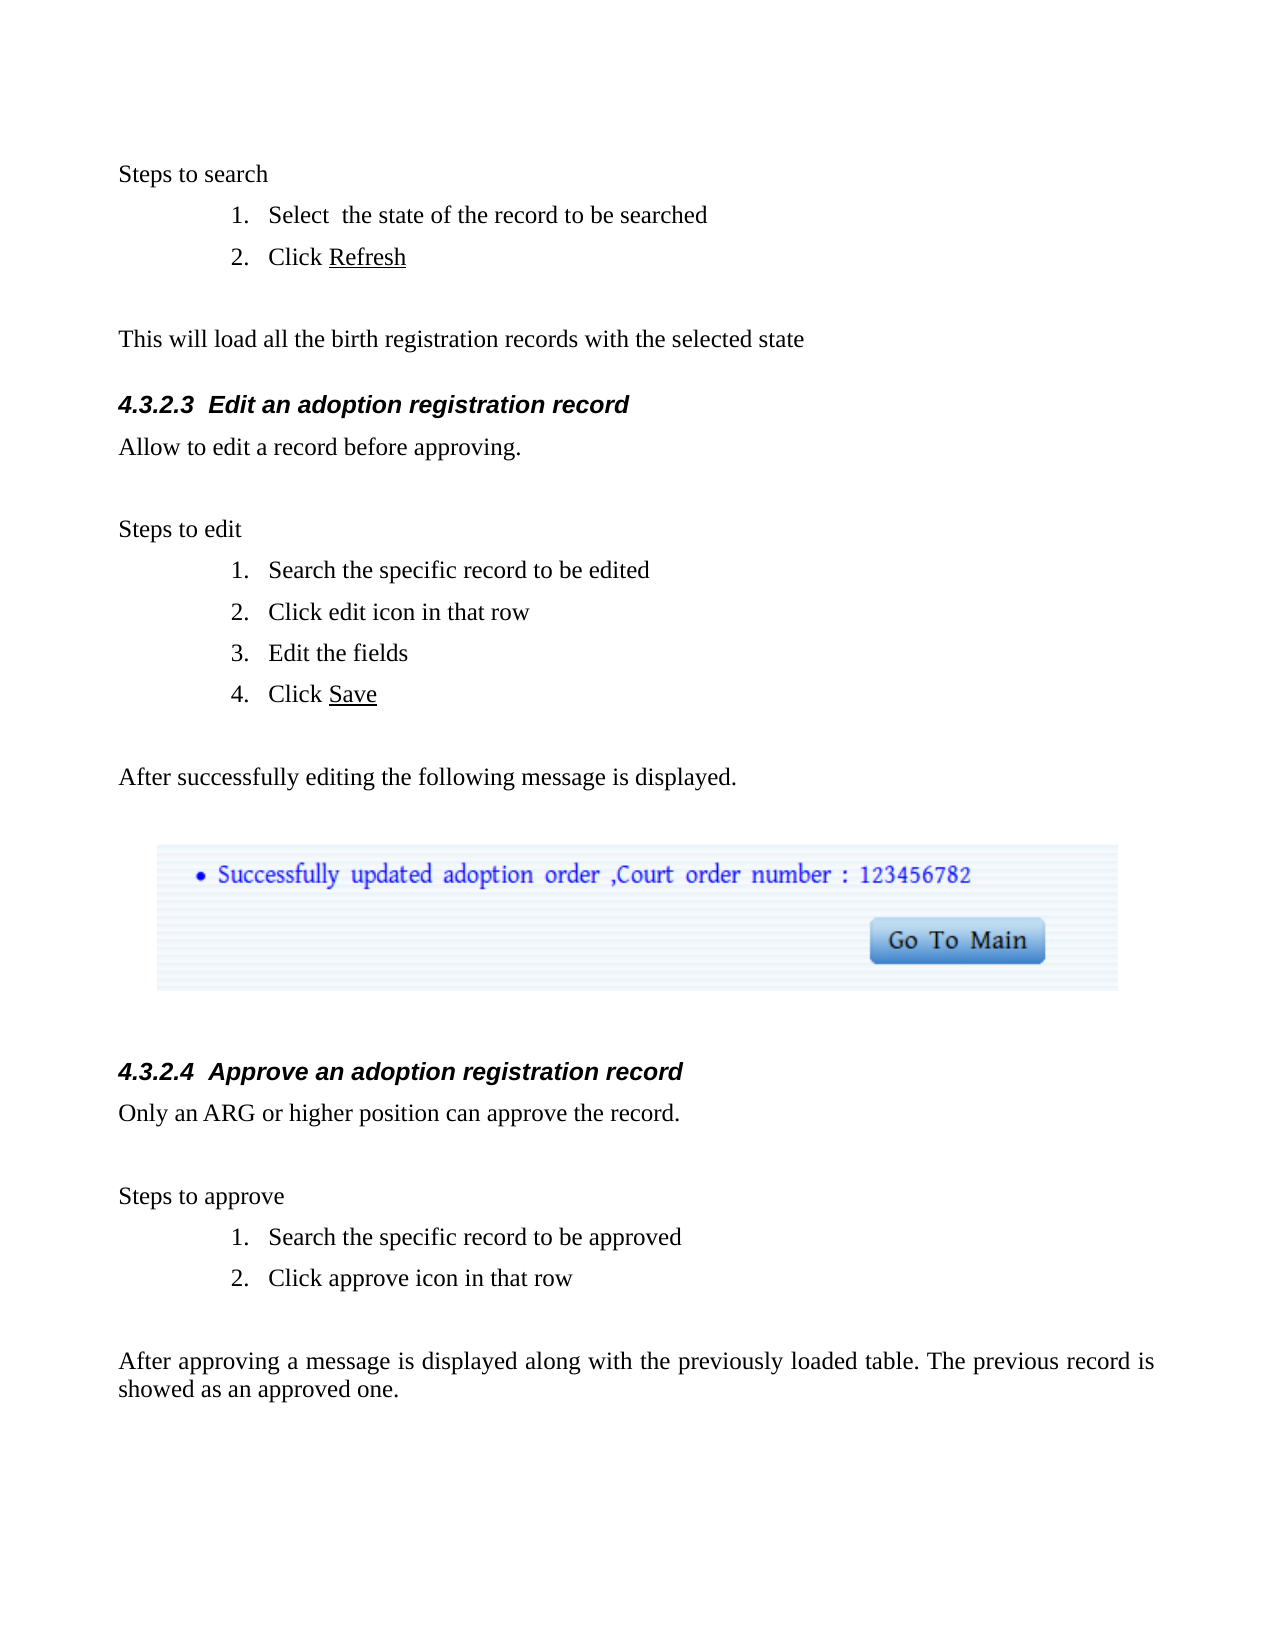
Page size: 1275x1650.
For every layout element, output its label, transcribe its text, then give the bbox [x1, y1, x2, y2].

text Steps to edit [118, 514, 1157, 543]
list Click Save [231, 679, 1157, 708]
text Allow to edit a record before approving. [118, 432, 1157, 460]
list Search the specific record to be edited [231, 555, 1157, 584]
list Select the state of the record to be searched [231, 201, 1157, 229]
subtitle Edit an adoption registration record [118, 391, 1157, 419]
list Search the specific record to be approved [231, 1222, 1157, 1251]
text Only an ARG or higher position can approve the record. [118, 1098, 1157, 1127]
text Steps to search [118, 159, 1157, 188]
subtitle Approve an adoption registration record [118, 1057, 1157, 1086]
text After approving a message is displayed along with the previously loaded table. The previous record is showed as an approved one. [118, 1346, 1157, 1403]
list Edit the fields [231, 638, 1157, 667]
text After successfully editing the following message is displayed. [118, 762, 1157, 790]
list Click Refresh [231, 242, 1157, 271]
list Click approve icon in that row [231, 1263, 1157, 1292]
picture [157, 844, 1118, 991]
list Click edit icon in that row [231, 597, 1157, 625]
text Steps to approve [118, 1181, 1157, 1209]
text This will load all the birth registration records with the selected state [118, 324, 1157, 353]
